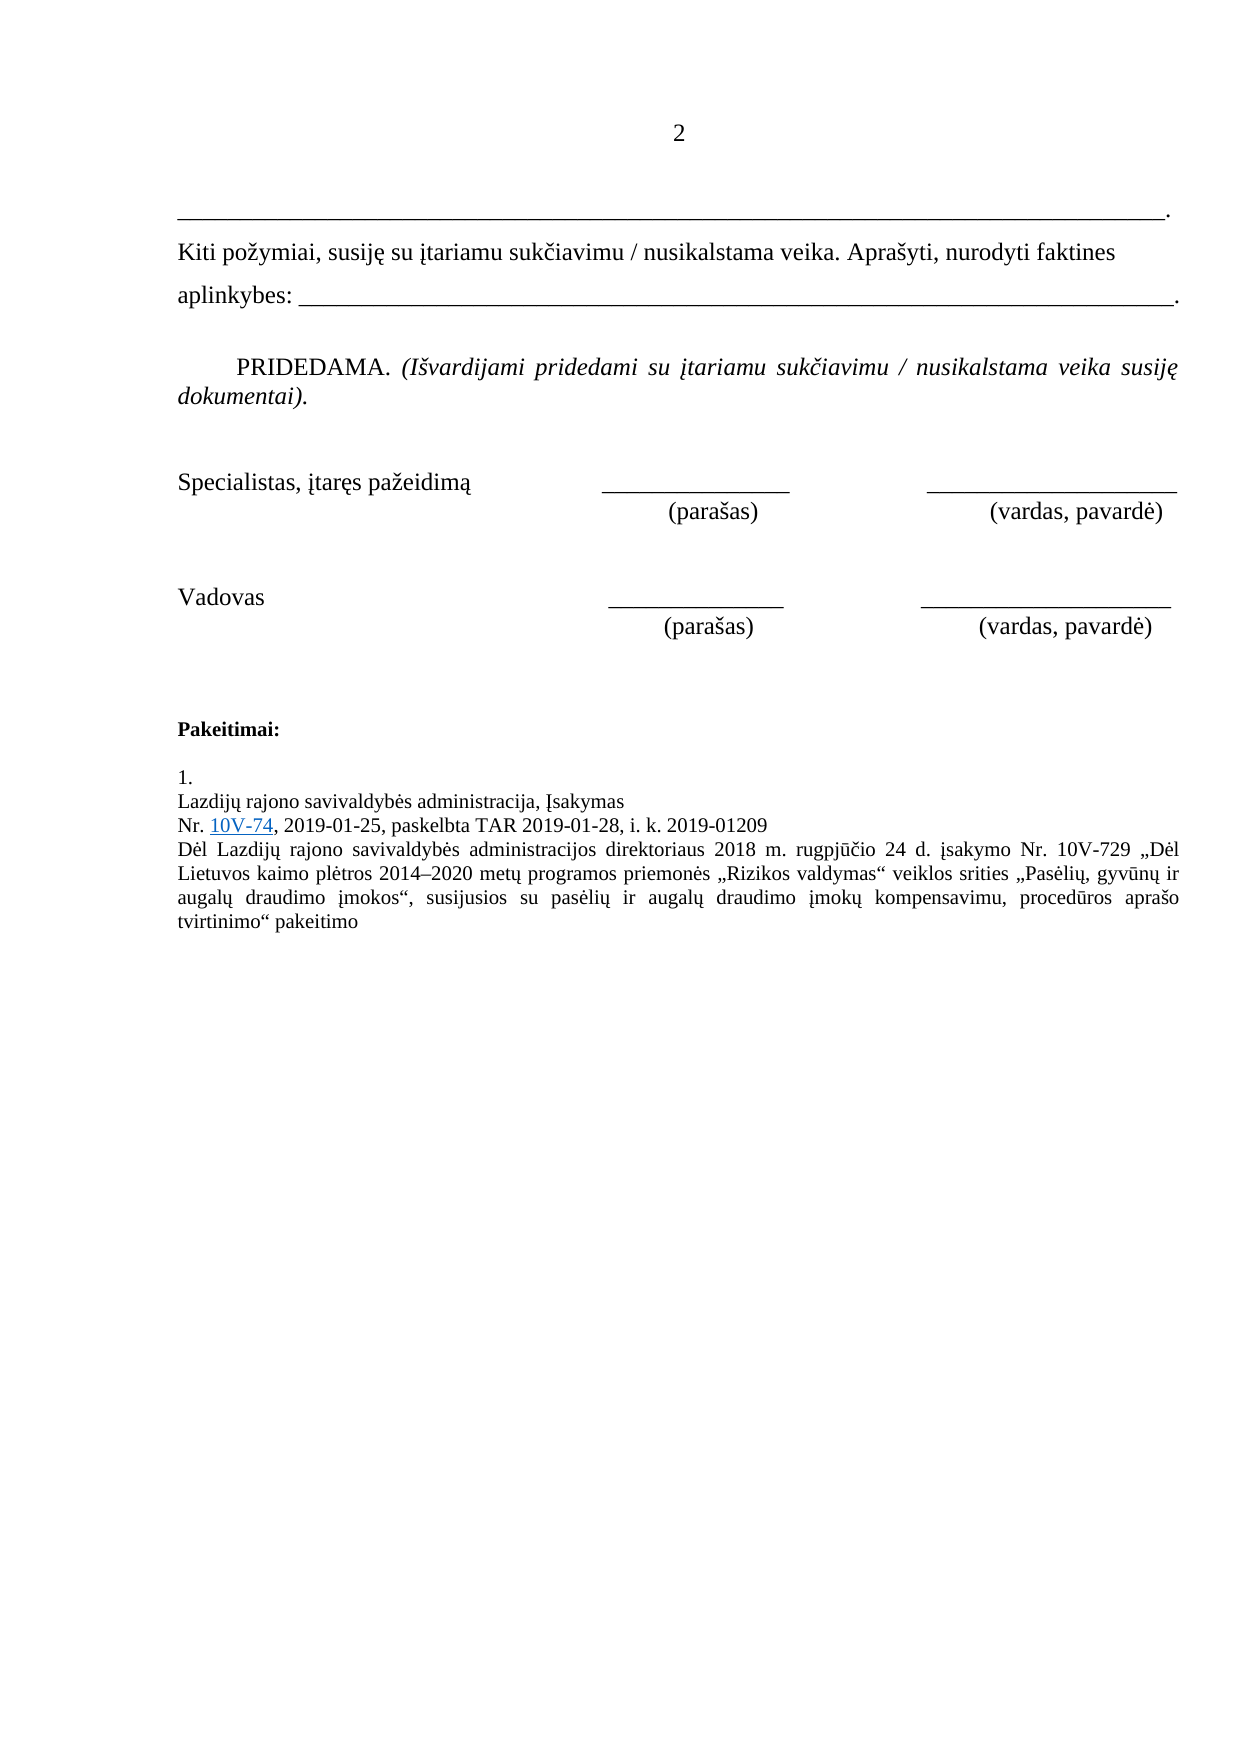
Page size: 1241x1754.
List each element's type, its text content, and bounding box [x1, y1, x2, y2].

text Lazdijų rajono savivaldybės administracija, Įsakymas [177, 789, 1181, 813]
text 1. [177, 765, 1181, 789]
text Dėl Lazdijų rajono savivaldybės administracijos direktoriaus 2018 m. rugpjūčio 24 d. įsakymo Nr. 10V-729 „Dėl Lietuvos kaimo plėtros 2014–2020 metų programos priemonės „Rizikos valdymas“ veiklos srities „Pasėlių, gyvūnų ir augalų draudimo įmokos“, susijusios su pasėlių ir augalų draudimo įmokų kompensavimu, procedūros aprašo tvirtinimo“ pakeitimo [177, 837, 1181, 933]
text (parašas) (vardas, pavardė) [177, 496, 1181, 525]
text (parašas) (vardas, pavardė) [177, 611, 1181, 640]
text Nr. 10V-74, 2019-01-25, paskelbta TAR 2019-01-28, i. k. 2019-01209 [177, 813, 1181, 837]
text _______________________________________________________________________________. [177, 194, 1181, 223]
text Kiti požymiai, susiję su įtariamu sukčiavimu / nusikalstama veika. Aprašyti, nurodyti faktines aplinkybes: ______________________________________________________________________. [177, 237, 1181, 309]
text Specialistas, įtaręs pažeidimą _______________ ____________________ [177, 467, 1181, 496]
text PRIDEDAMA. (Išvardijami pridedami su įtariamu sukčiavimu / nusikalstama veika susiję dokumentai). [177, 352, 1181, 410]
text Pakeitimai: [177, 717, 1181, 741]
text Vadovas ______________ ____________________ [177, 582, 1181, 611]
